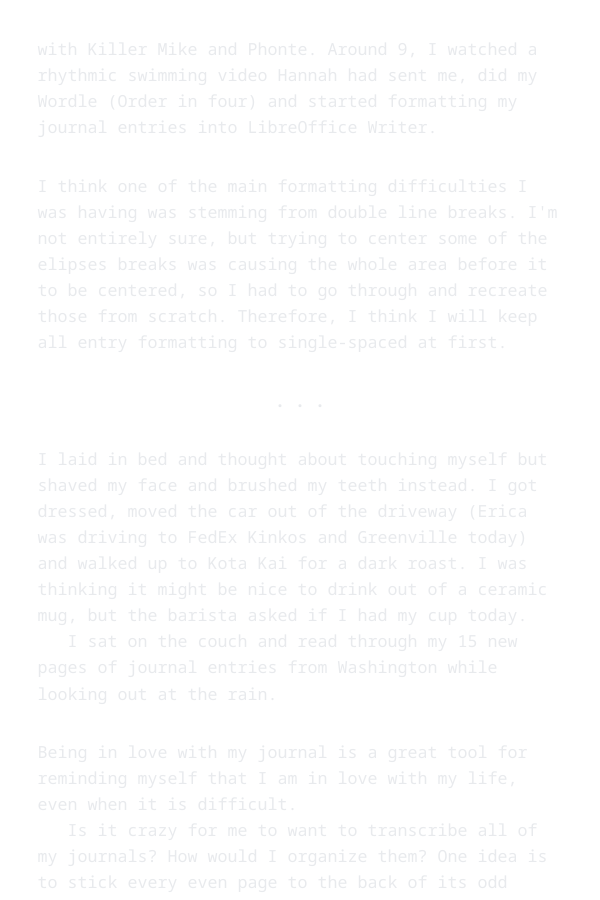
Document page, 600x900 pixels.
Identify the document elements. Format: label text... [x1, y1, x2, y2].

text I think one of the main formatting difficulties I was having was stemming from double line breaks. I'm not entirely sure, but trying to center some of the elipses breaks was causing the whole area before it to be centered, so I had to go through and recreate those from scratch. Therefore, I think I will keep all entry formatting to single-spaced at first. [37, 174, 562, 353]
text I sat on the couch and read through my 15 new pages of journal entries from Washington while looking out at the rain. [37, 630, 562, 705]
text . . . [37, 389, 562, 412]
text with Killer Mike and Phonte. Around 9, I watched a rhythmic swimming video Hannah had sent me, did my Wordle (Order in four) and started formatting my journal entries into LibreOffice Writer. [37, 37, 562, 138]
text Is it crazy for me to want to transcribe all of my journals? How would I organize them? One idea is to stick every even page to the back of its odd [37, 819, 562, 894]
text Being in love with my journal is a great tool for reminding myself that I am in love with my life, even when it is difficult. [37, 741, 562, 816]
text I laid in bed and thought about touching myself but shaved my face and brushed my teeth instead. I got dressed, moved the car out of the driveway (Erica was driving to FedEx Kinkos and Greenville today) and walked up to Kota Kai for a dark roast. I was thinking it might be nice to drink out of a ceramic mug, but the barista asked if I had my cup today. [37, 448, 562, 627]
